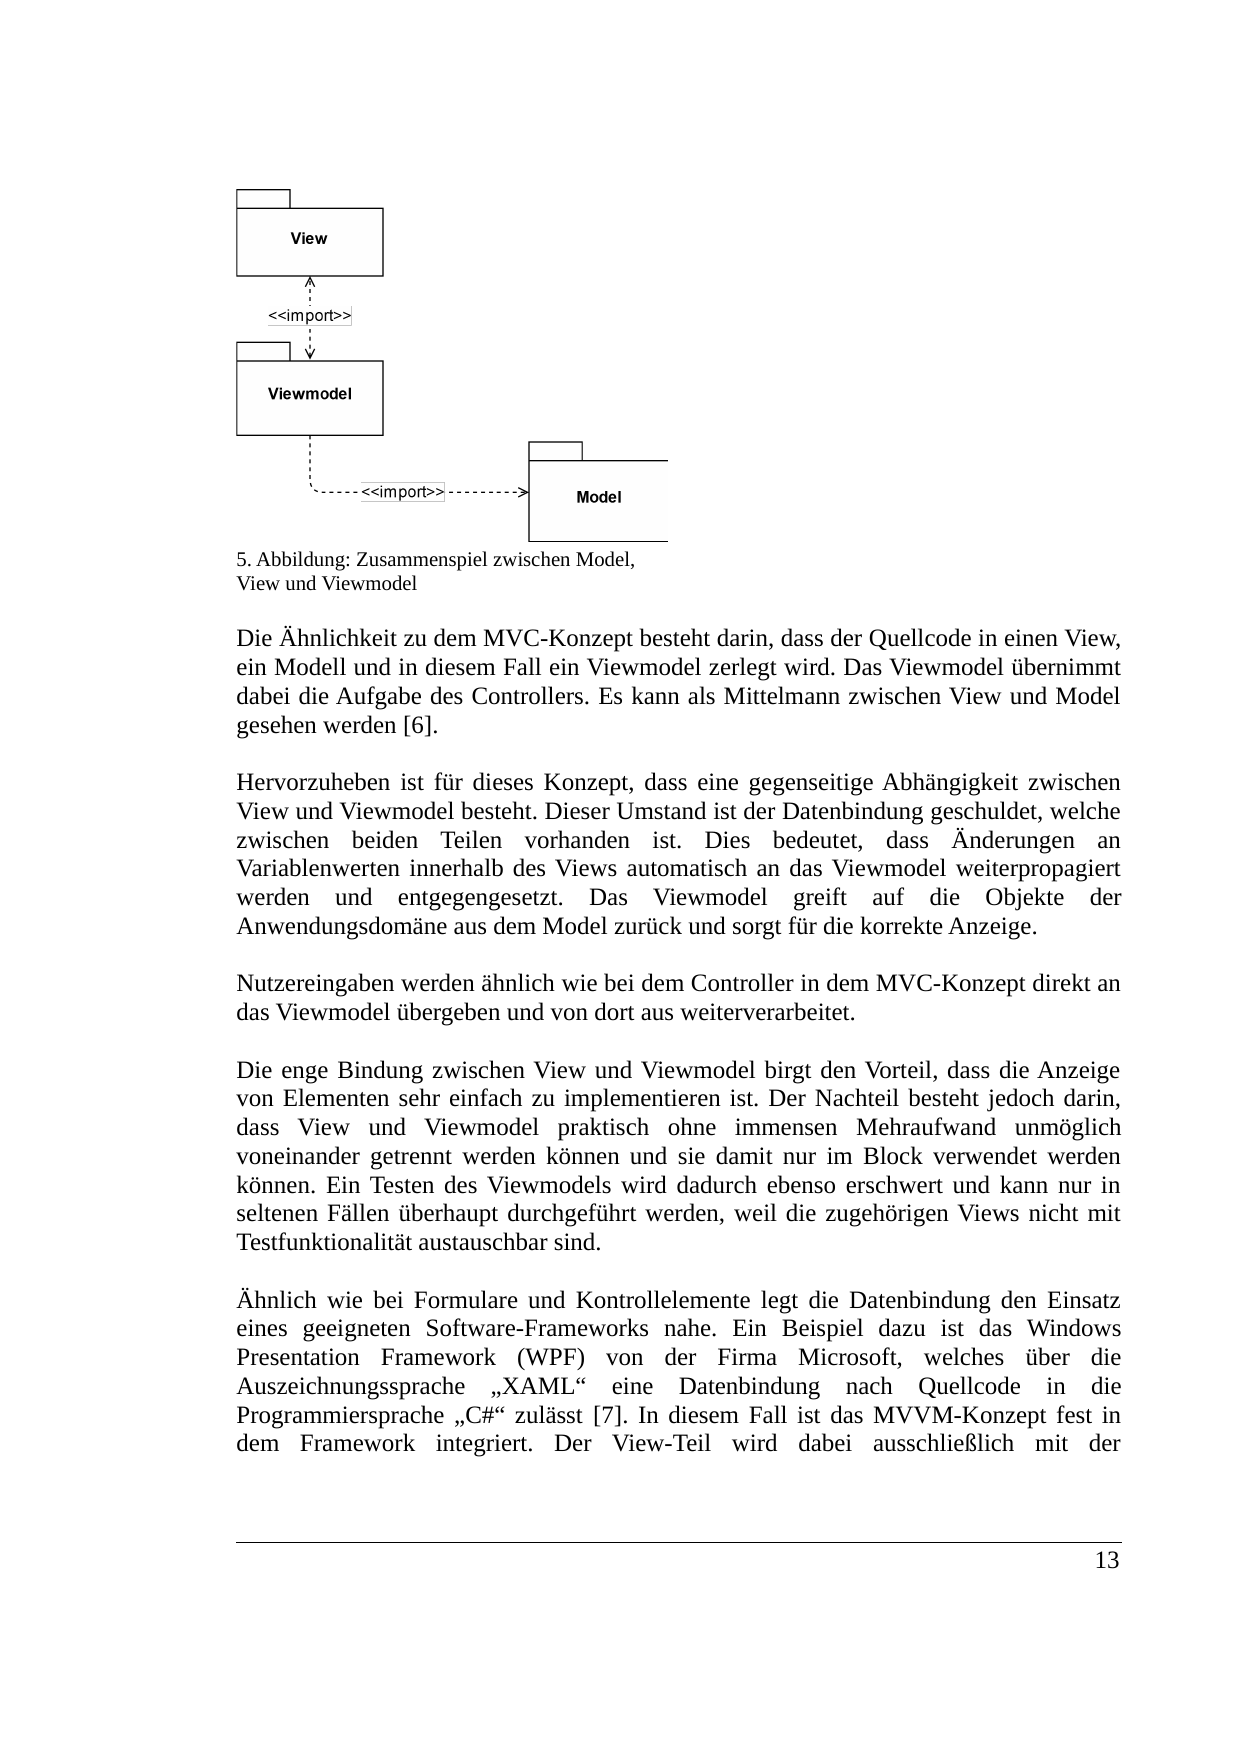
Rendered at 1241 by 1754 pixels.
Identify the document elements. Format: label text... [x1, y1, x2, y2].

picture [236, 189, 668, 542]
text Die Ähnlichkeit zu dem MVC-Konzept besteht darin, dass der Quellcode in einen View, ein Modell und in diesem Fall ein Viewmodel zerlegt wird. Das Viewmodel übernimmt dabei die Aufgabe des Controllers. Es kann als Mittelmann zwischen View und Model gesehen werden [6]. [236, 623, 1122, 738]
text Hervorzuheben ist für dieses Konzept, dass eine gegenseitige Abhängigkeit zwischen View und Viewmodel besteht. Dieser Umstand ist der Datenbindung geschuldet, welche zwischen beiden Teilen vorhanden ist. Dies bedeutet, dass Änderungen an Variablenwerten innerhalb des Views automatisch an das Viewmodel weiterpropagiert werden und entgegengesetzt. Das Viewmodel greift auf die Objekte der Anwendungsdomäne aus dem Model zurück und sorgt für die korrekte Anzeige. [236, 767, 1122, 940]
text Ähnlich wie bei Formulare und Kontrollelemente legt die Datenbindung den Einsatz eines geeigneten Software-Frameworks nahe. Ein Beispiel dazu ist das Windows Presentation Framework (WPF) von der Firma Microsoft, welches über die Auszeichnungssprache „XAML“ eine Datenbindung nach Quellcode in die Programmiersprache „C#“ zulässt [7]. In diesem Fall ist das MVVM-Konzept fest in dem Framework integriert. Der View-Teil wird dabei ausschließlich mit der [236, 1285, 1122, 1457]
text Nutzereingaben werden ähnlich wie bei dem Controller in dem MVC-Konzept direkt an das Viewmodel übergeben und von dort aus weiterverarbeitet. [236, 968, 1122, 1026]
text Die enge Bindung zwischen View und Viewmodel birgt den Vorteil, dass die Anzeige von Elementen sehr einfach zu implementieren ist. Der Nachteil besteht jedoch darin, dass View und Viewmodel praktisch ohne immensen Mehraufwand unmöglich voneinander getrennt werden können und sie damit nur im Block verwendet werden können. Ein Testen des Viewmodels wird dadurch ebenso erschwert und kann nur in seltenen Fällen überhaupt durchgeführt werden, weil die zugehörigen Views nicht mit Testfunktionalität austauschbar sind. [236, 1055, 1122, 1256]
text 5. Abbildung: Zusammenspiel zwischen Model, View und Viewmodel [236, 542, 668, 595]
